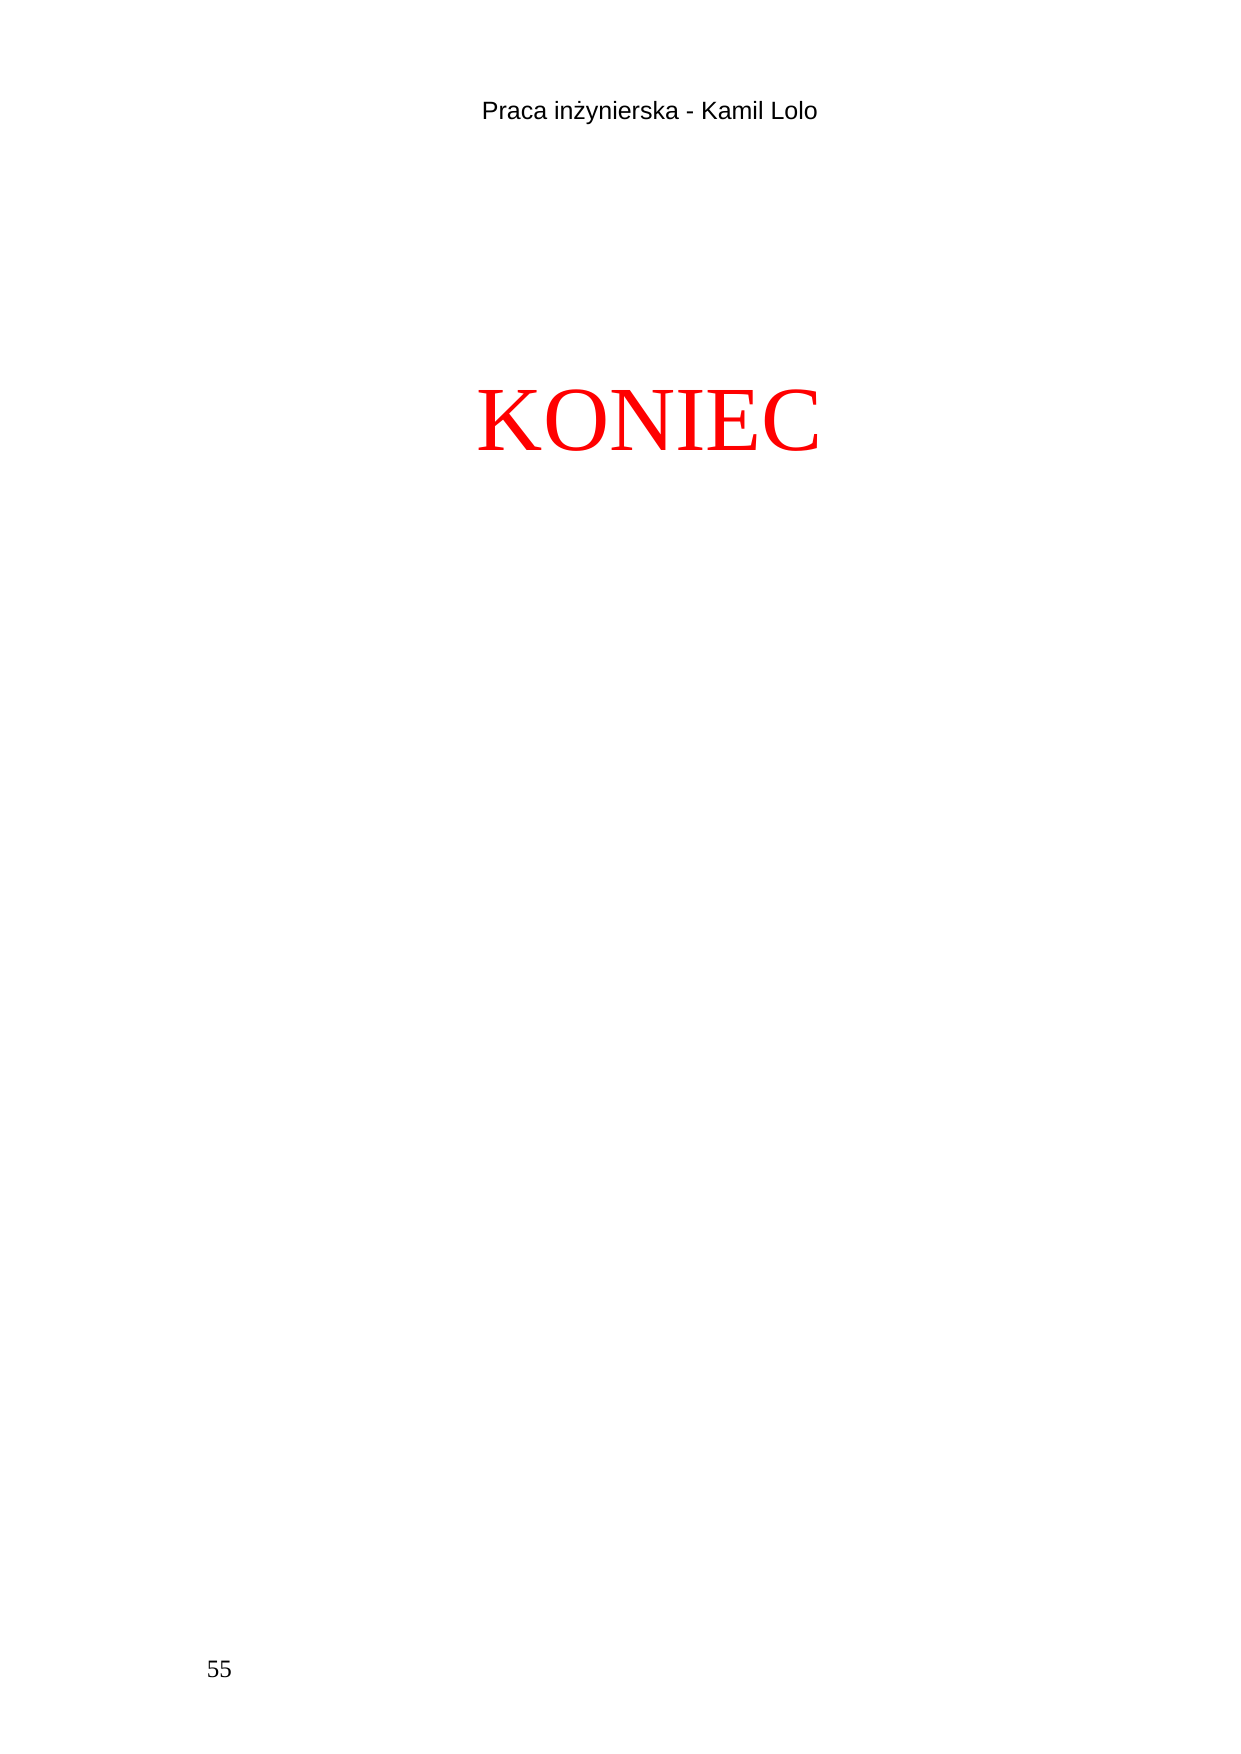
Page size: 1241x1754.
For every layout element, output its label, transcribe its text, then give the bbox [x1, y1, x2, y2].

text KONIEC [207, 365, 1093, 470]
